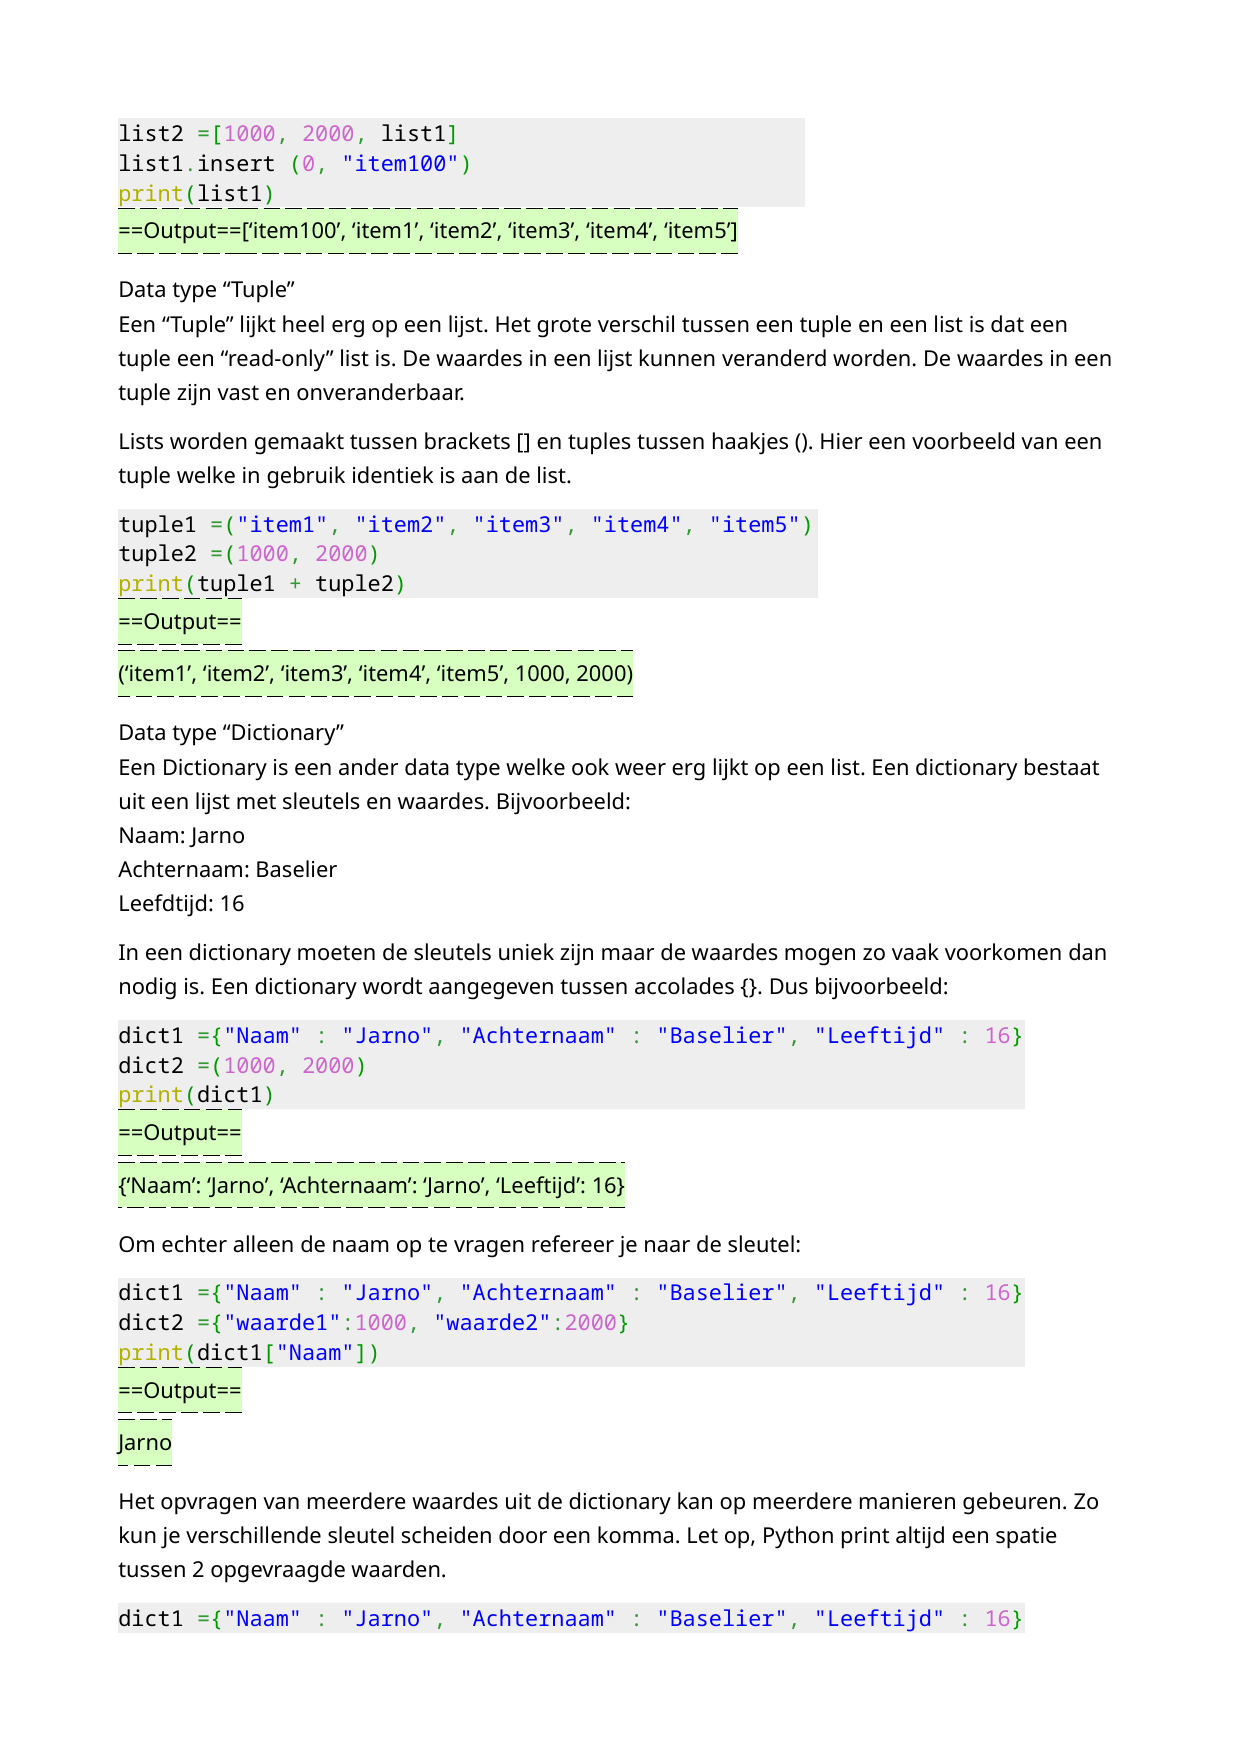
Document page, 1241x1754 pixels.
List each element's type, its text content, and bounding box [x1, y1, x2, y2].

table_header dict1 ={"Naam" : "Jarno", "Achternaam" : "Baselier", "Leeftijd" : 16} [118, 1603, 1025, 1633]
table_header dict1 ={"Naam" : "Jarno", "Achternaam" : "Baselier", "Leeftijd" : 16} dict2 ={"waarde1":1000, "waarde2":2000} print(dict1["Naam"]) [118, 1278, 1025, 1367]
table_header list2 =[1000, 2000, list1] list1.insert (0, "item100") print(list1) [118, 118, 805, 207]
text Om echter alleen de naam op te vragen refereer je naar de sleutel: [118, 1229, 1122, 1258]
text Het opvragen van meerdere waardes uit de dictionary kan op meerdere manieren gebeuren. Zo kun je verschillende sleutel scheiden door een komma. Let op, Python print altijd een spatie tussen 2 opgevraagde waarden. [118, 1486, 1122, 1584]
text Data type “Dictionary” Een Dictionary is een ander data type welke ook weer erg lijkt op een list. Een dictionary bestaat uit een lijst met sleutels en waardes. Bijvoorbeeld: Naam: Jarno Achternaam: Baselier Leefdtijd: 16 [118, 717, 1122, 918]
table_header dict1 ={"Naam" : "Jarno", "Achternaam" : "Baselier", "Leeftijd" : 16} dict2 =(1000, 2000) print(dict1) [118, 1020, 1025, 1109]
table_header tuple1 =("item1", "item2", "item3", "item4", "item5") tuple2 =(1000, 2000) print(tuple1 + tuple2) [118, 509, 818, 598]
text Lists worden gemaakt tussen brackets [] en tuples tussen haakjes (). Hier een voorbeeld van een tuple welke in gebruik identiek is aan de list. [118, 426, 1122, 490]
text In een dictionary moeten de sleutels uniek zijn maar de waardes mogen zo vaak voorkomen dan nodig is. Een dictionary wordt aangegeven tussen accolades {}. Dus bijvoorbeeld: [118, 937, 1122, 1001]
text ==Output== {‘Naam’: ‘Jarno’, ‘Achternaam’: ‘Jarno’, ‘Leeftijd’: 16} [118, 1109, 1122, 1207]
text Data type “Tuple” Een “Tuple” lijkt heel erg op een lijst. Het grote verschil tussen een tuple en een list is dat een tuple een “read-only” list is. De waardes in een lijst kunnen veranderd worden. De waardes in een tuple zijn vast en onveranderbaar. [118, 274, 1122, 407]
text ==Output== Jarno [118, 1367, 1122, 1465]
text ==Output==[‘item100’, ‘item1’, ‘item2’, ‘item3’, ‘item4’, ‘item5’] [118, 207, 1122, 253]
text ==Output== (‘item1’, ‘item2’, ‘item3’, ‘item4’, ‘item5’, 1000, 2000) [118, 598, 1122, 696]
